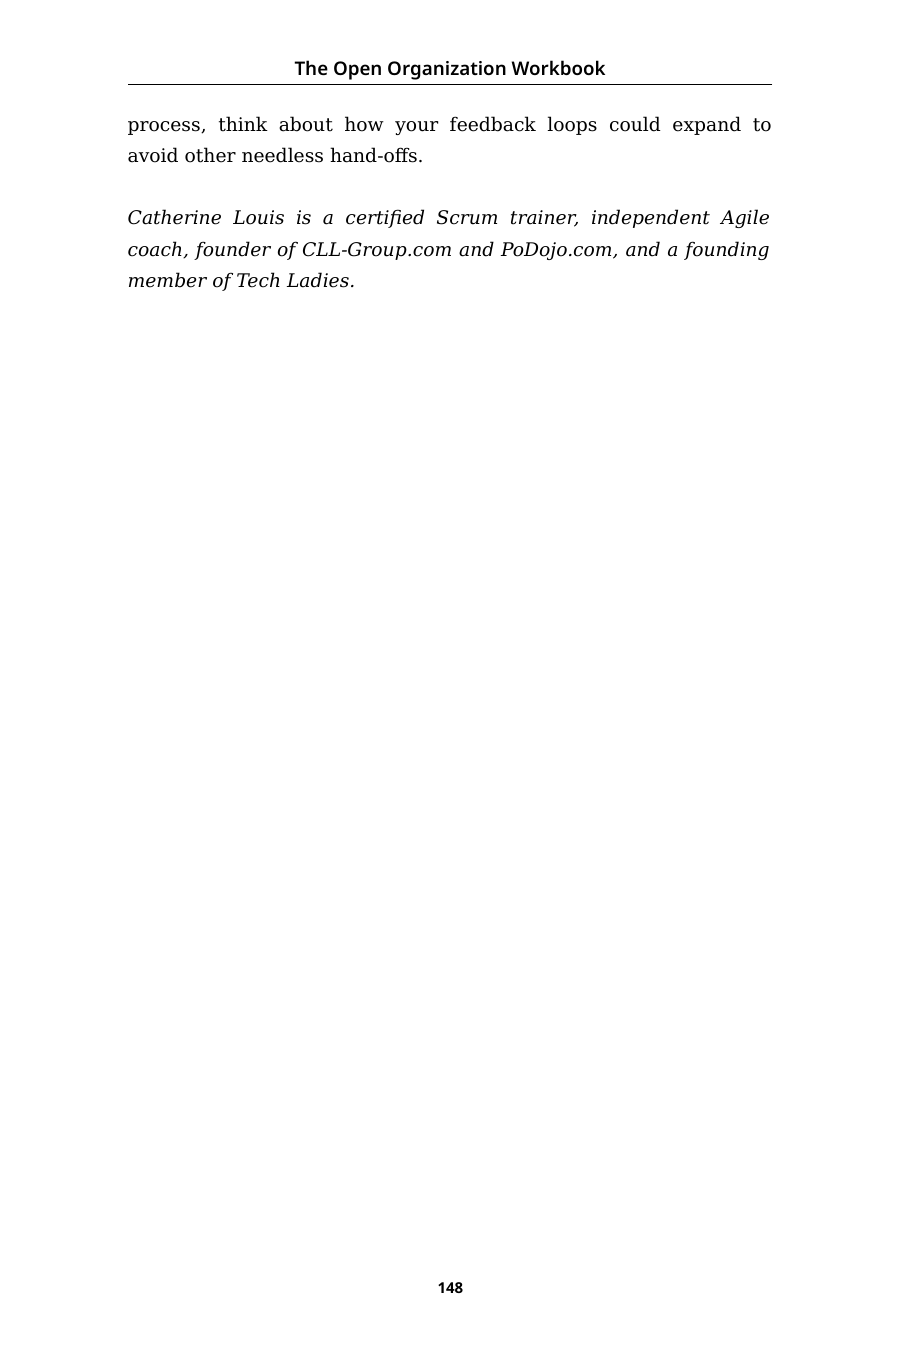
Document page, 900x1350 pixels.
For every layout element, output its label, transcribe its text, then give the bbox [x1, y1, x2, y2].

text process, think about how your feedback loops could expand to avoid other needless hand-offs. [127, 114, 772, 167]
text Catherine Louis is a certified Scrum trainer, independent Agile coach, founder of CLL-Group.com and PoDojo.com, and a founding member of Tech Ladies. [127, 207, 772, 292]
